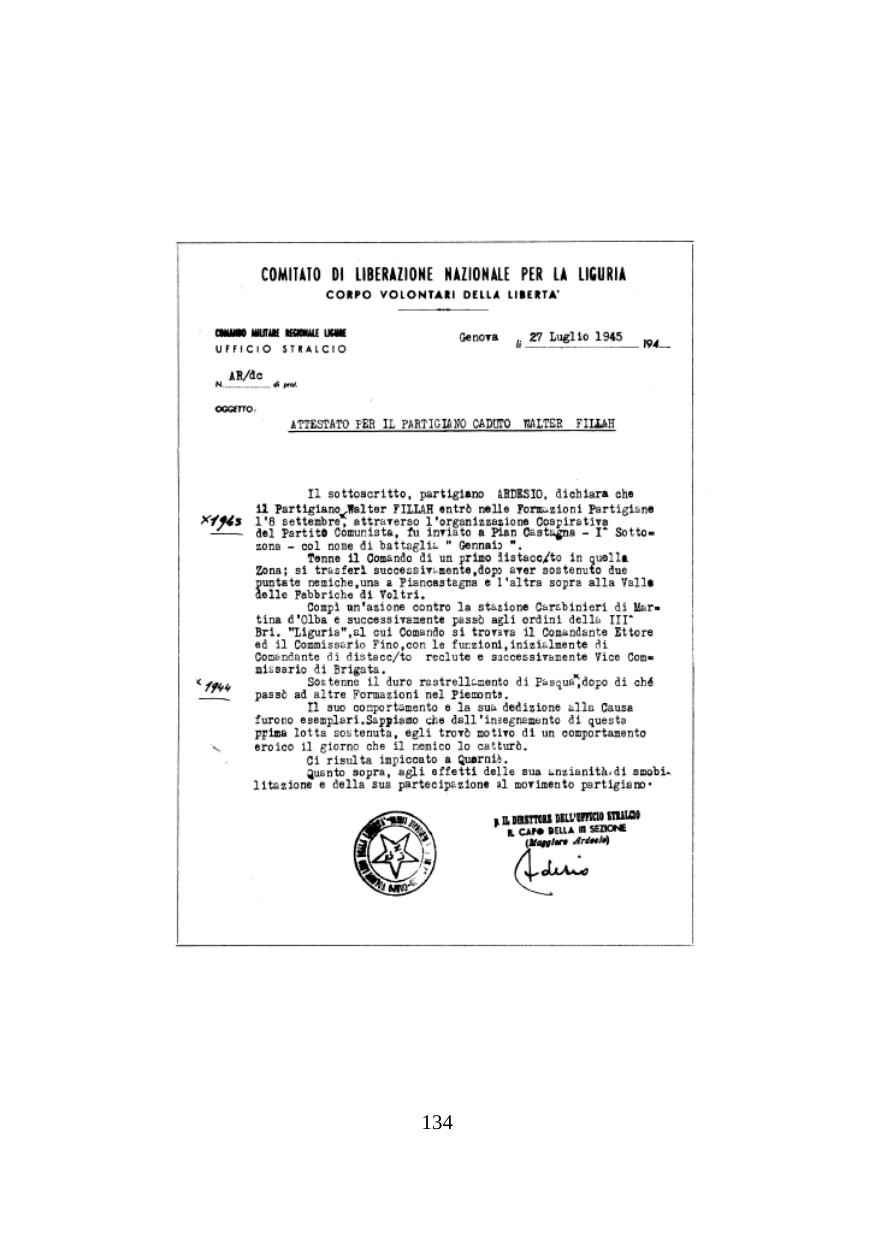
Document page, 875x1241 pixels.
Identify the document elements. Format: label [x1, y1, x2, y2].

picture [165, 230, 709, 957]
